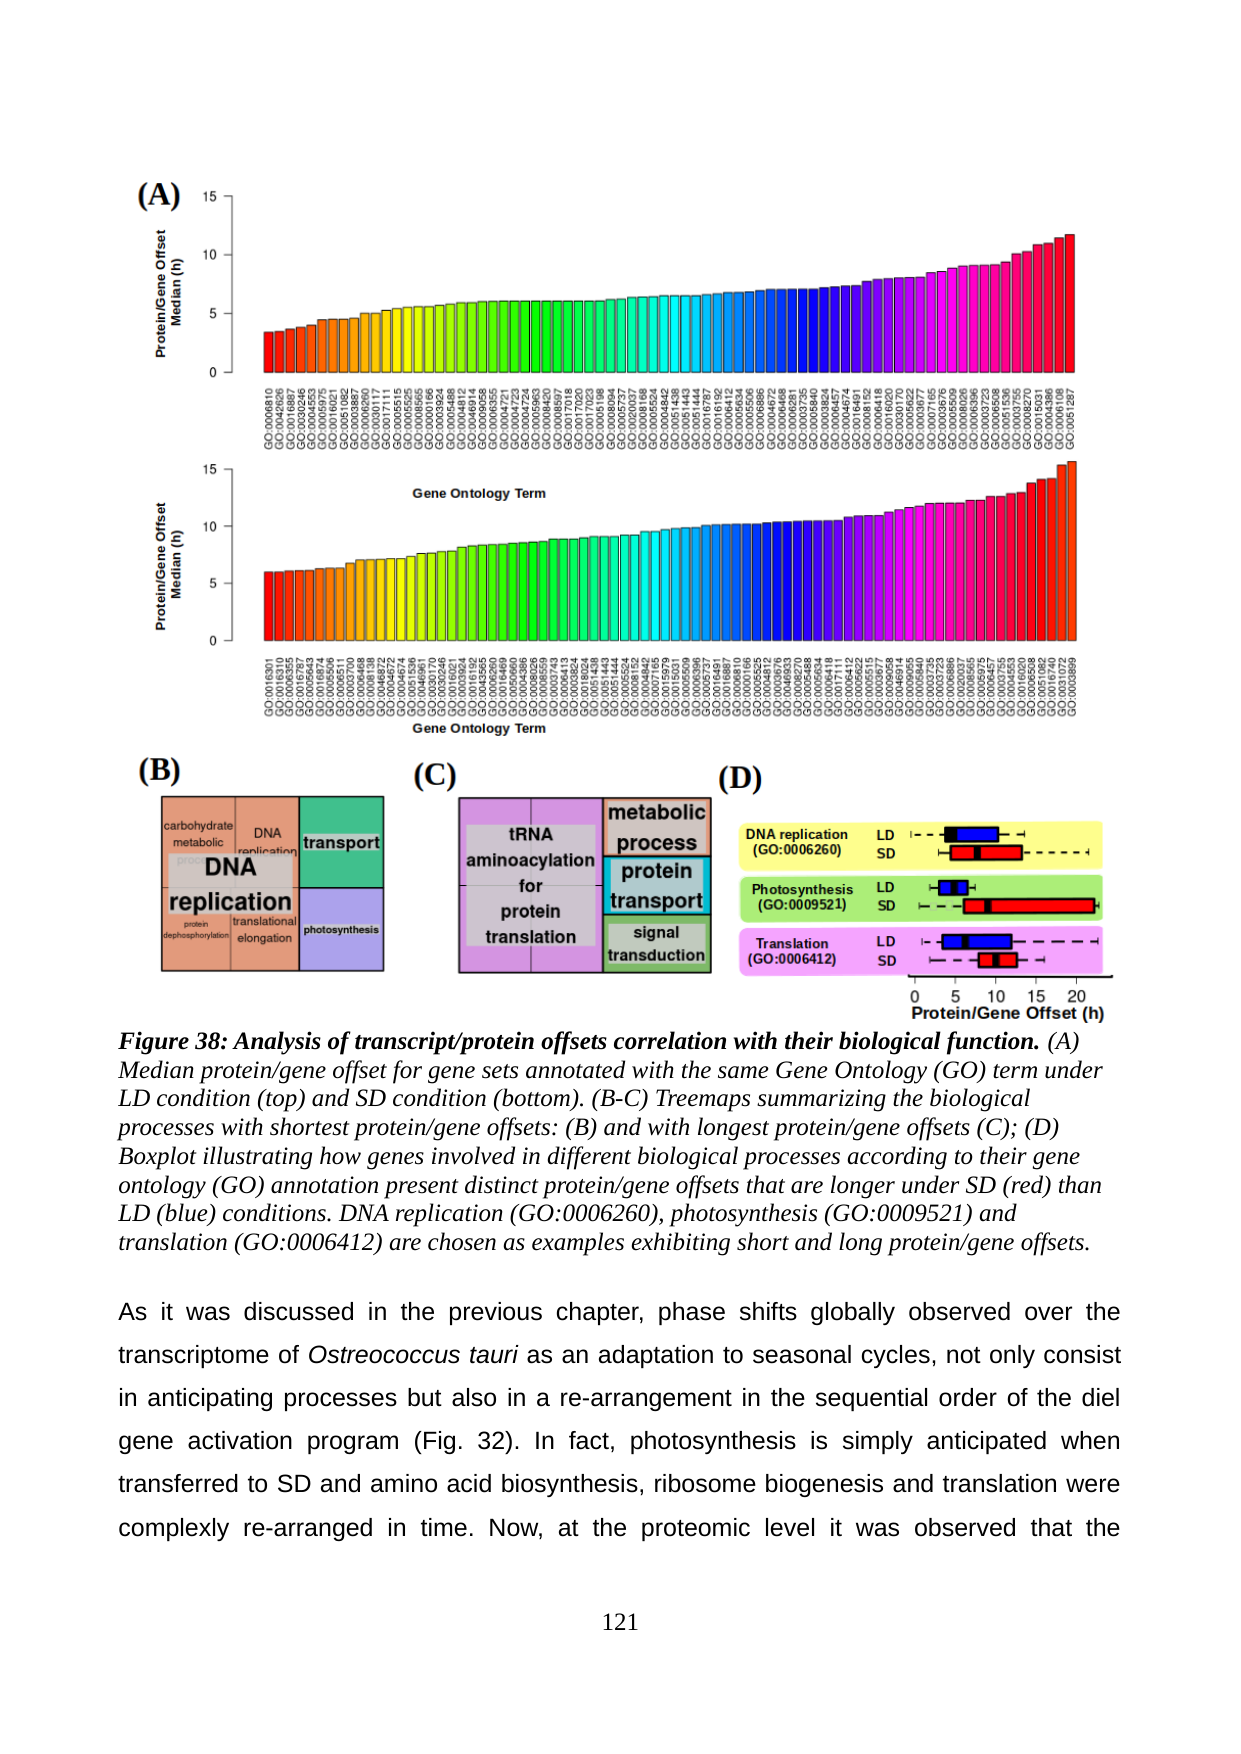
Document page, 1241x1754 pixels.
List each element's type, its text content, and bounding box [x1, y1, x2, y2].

picture [118, 176, 1123, 1026]
text As it was discussed in the previous chapter, phase shifts globally observed over the transcriptome of Ostreococcus tauri as an adaptation to seasonal cycles, not only consist in anticipating processes but also in a re-arrangement in the sequential order of the diel gene activation program (Fig. 32). In fact, photosynthesis is simply anticipated when transferred to SD and amino acid biosynthesis, ribosome biogenesis and translation were complexly re-arranged in time. Now, at the proteomic level it was observed that the [118, 1256, 1122, 1541]
text Figure 38: Analysis of transcript/protein offsets correlation with their biological function. (A) Median protein/gene offset for gene sets annotated with the same Gene Ontology (GO) term under LD condition (top) and SD condition (bottom). (B-C) Treemaps summarizing the biological processes with shortest protein/gene offsets: (B) and with longest protein/gene offsets (C); (D) Boxplot illustrating how genes involved in different biological processes according to their gene ontology (GO) annotation present distinct protein/gene offsets that are longer under SD (red) than LD (blue) conditions. DNA replication (GO:0006260), photosynthesis (GO:0009521) and translation (GO:0006412) are chosen as examples exhibiting short and long protein/gene offsets. [118, 1026, 1122, 1256]
